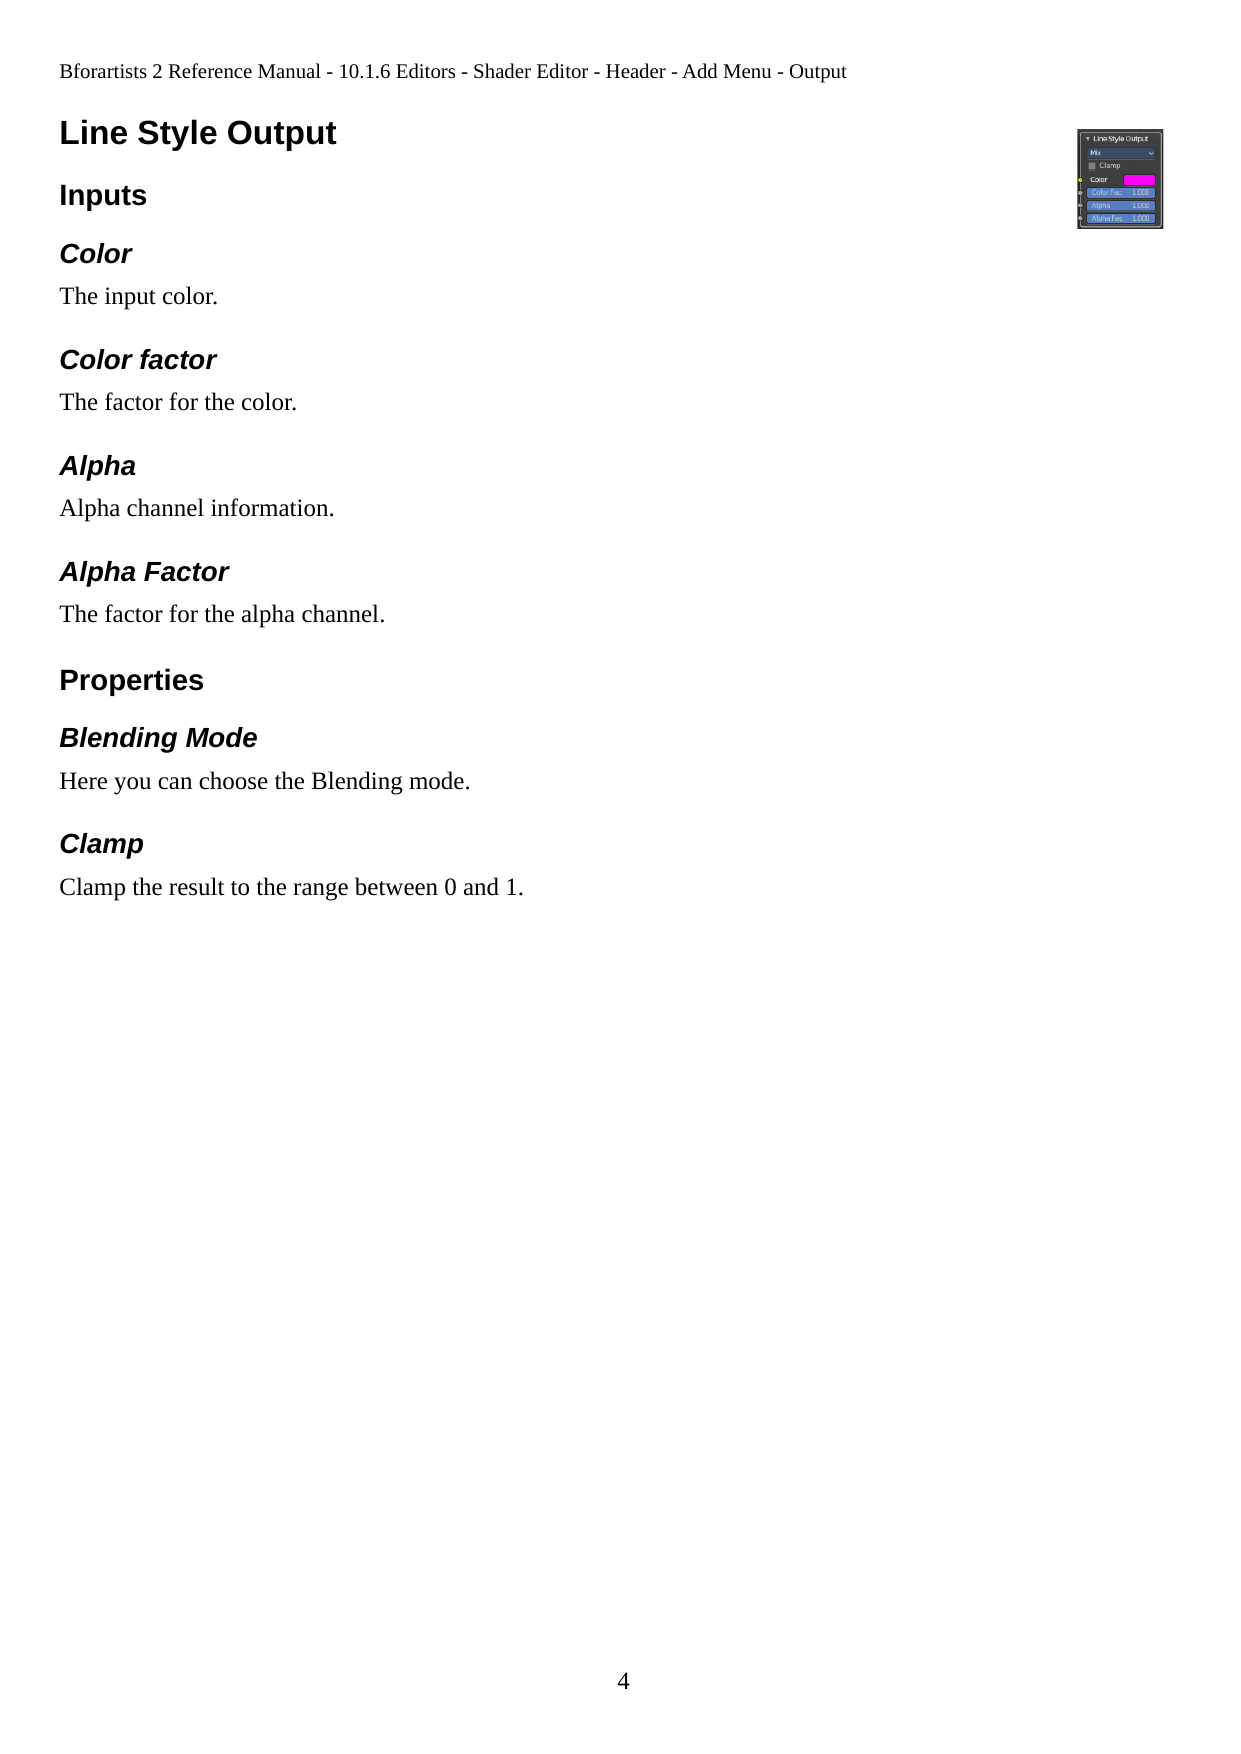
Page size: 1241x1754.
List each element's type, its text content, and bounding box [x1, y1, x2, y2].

subtitle Clamp [59, 828, 1181, 859]
picture [1077, 129, 1164, 229]
subtitle Color [59, 237, 1181, 269]
text The input color. [59, 281, 1181, 310]
subtitle Properties [59, 663, 1181, 697]
text Alpha channel information. [59, 493, 1181, 522]
text Clamp the result to the range between 0 and 1. [59, 872, 1181, 901]
text Here you can choose the Blending mode. [59, 766, 1181, 795]
text The factor for the alpha channel. [59, 599, 1181, 628]
subtitle Line Style Output [59, 113, 1181, 151]
subtitle [1164, 178, 1181, 212]
subtitle Alpha [59, 449, 1181, 481]
subtitle Inputs [59, 178, 1077, 212]
text The factor for the color. [59, 387, 1181, 416]
subtitle Color factor [59, 343, 1181, 375]
subtitle Alpha Factor [59, 555, 1181, 587]
subtitle Blending Mode [59, 722, 1181, 753]
